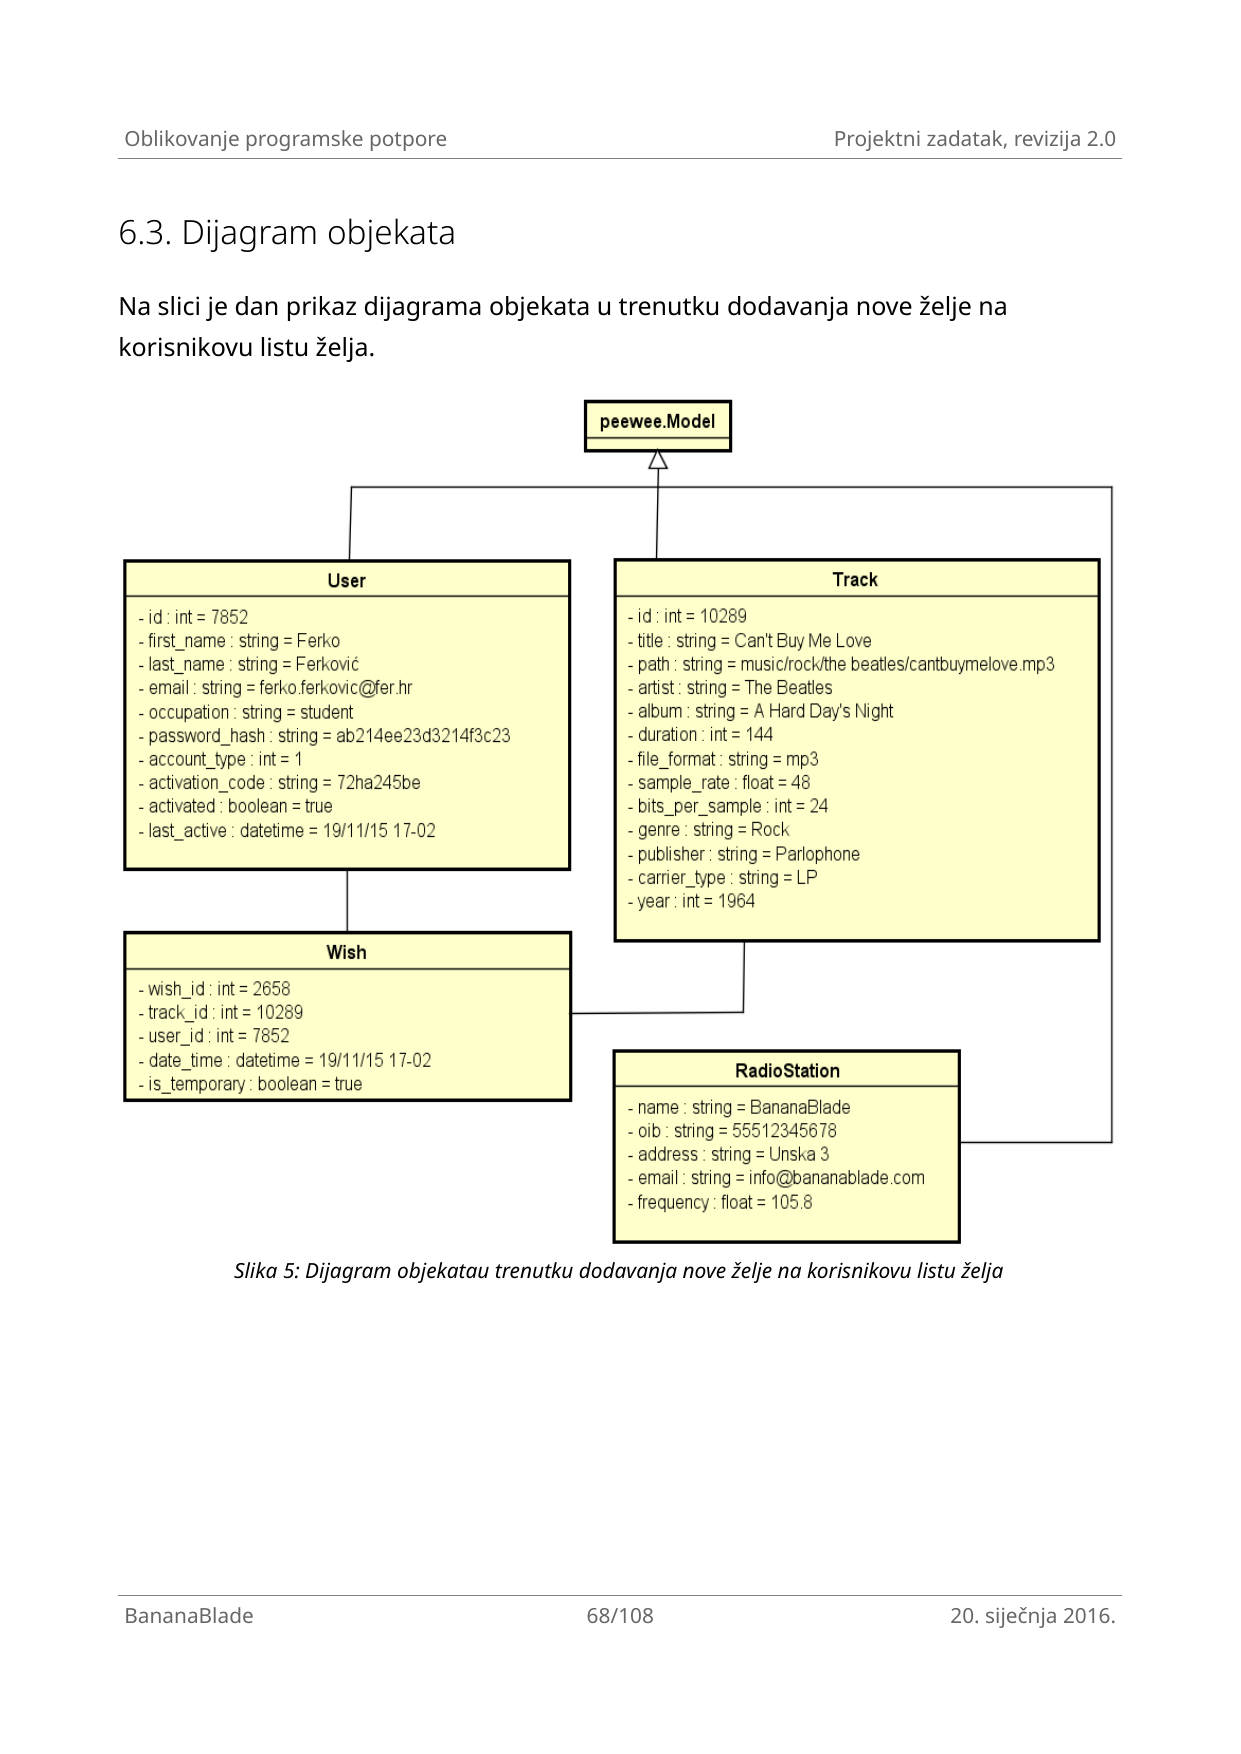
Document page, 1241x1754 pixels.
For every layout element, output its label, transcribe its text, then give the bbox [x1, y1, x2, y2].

subtitle 6.3. Dijagram objekata [118, 209, 1122, 254]
picture [118, 395, 1123, 1251]
text Na slici je dan prikaz dijagrama objekata u trenutku dodavanja nove želje na korisnikovu listu želja. [118, 288, 1122, 363]
text Slika 5: Dijagram objekatau trenutku dodavanja nove želje na korisnikovu listu želja [118, 1251, 1122, 1284]
